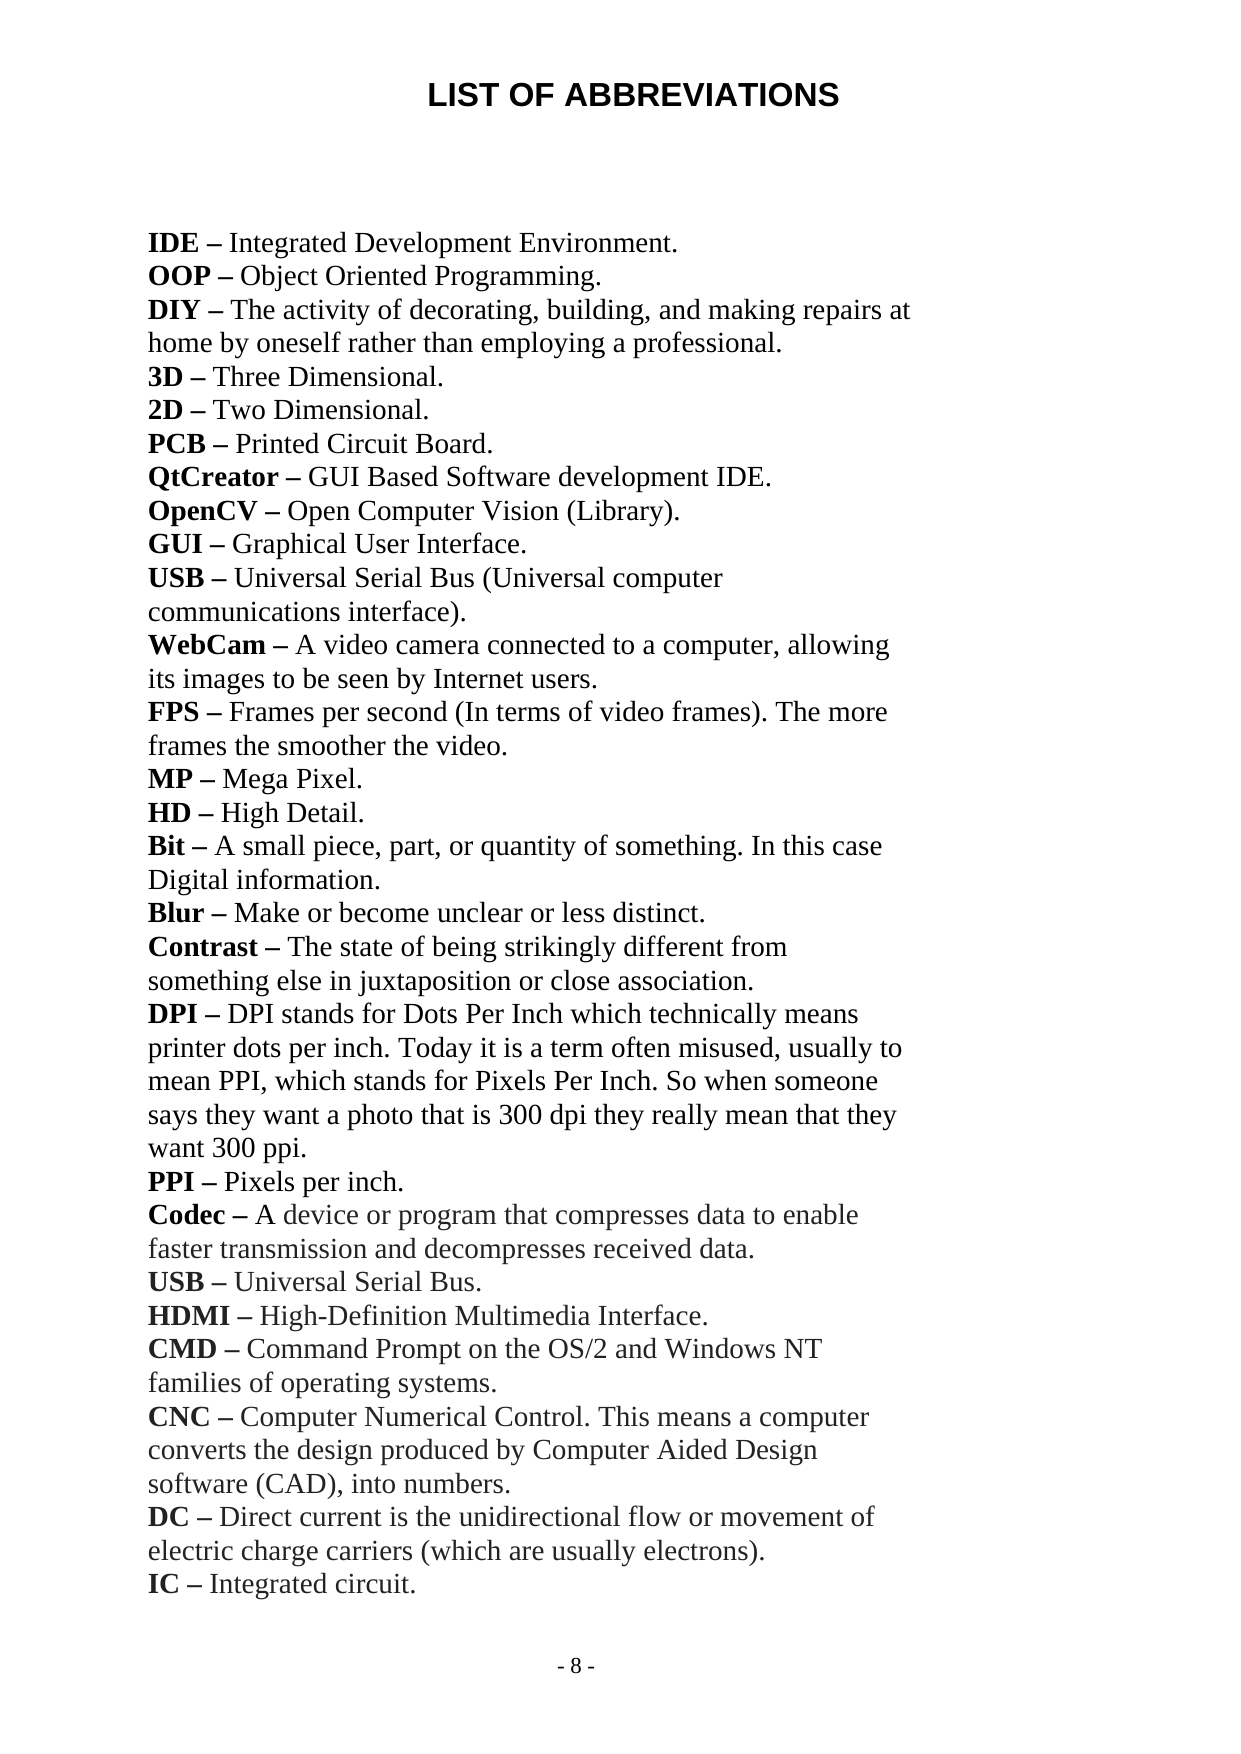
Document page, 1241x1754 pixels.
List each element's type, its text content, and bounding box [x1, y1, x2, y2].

text DPI – DPI stands for Dots Per Inch which technically means printer dots per inch. Today it is a term often misused, usually to mean PPI, which stands for Pixels Per Inch. So when someone says they want a photo that is 300 dpi they really mean that they want 300 ppi. [148, 996, 914, 1164]
text HD – High Detail. [148, 795, 914, 828]
text PPI – Pixels per inch. [148, 1164, 914, 1197]
text Blur – Make or become unclear or less distinct. [148, 896, 914, 929]
text USB – Universal Serial Bus. [148, 1264, 914, 1298]
text DIY – The activity of decorating, building, and making repairs at home by oneself rather than employing a professional. [148, 292, 914, 359]
text GUI – Graphical User Interface. [148, 527, 914, 560]
text WebCam – A video camera connected to a computer, allowing its images to be seen by Internet users. [148, 627, 914, 694]
text FPS – Frames per second (In terms of video frames). The more frames the smoother the video. [148, 694, 914, 761]
text CNC – Computer Numerical Control. This means a computer converts the design produced by Computer Aided Design software (CAD), into numbers. [148, 1399, 914, 1499]
text PCB – Printed Circuit Board. [148, 426, 914, 459]
text 2D – Two Dimensional. [148, 392, 914, 426]
subtitle LIST OF ABBREVIATIONS [175, 75, 1092, 113]
text USB – Universal Serial Bus (Universal computer communications interface). [148, 560, 914, 627]
text OpenCV – Open Computer Vision (Library). [148, 493, 914, 527]
text HDMI – High-Definition Multimedia Interface. [148, 1298, 914, 1332]
text Codec – A device or program that compresses data to enable faster transmission and decompresses received data. [148, 1197, 914, 1264]
text 3D – Three Dimensional. [148, 359, 914, 392]
text IC – Integrated circuit. [148, 1566, 914, 1600]
text IDE – Integrated Development Environment. [148, 225, 914, 258]
text MP – Mega Pixel. [148, 761, 914, 795]
text CMD – Command Prompt on the OS/2 and Windows NT families of operating systems. [148, 1332, 914, 1399]
text Bit – A small piece, part, or quantity of something. In this case Digital information. [148, 828, 914, 896]
text Contrast – The state of being strikingly different from something else in juxtaposition or close association. [148, 929, 914, 996]
text DC – Direct current is the unidirectional flow or movement of electric charge carriers (which are usually electrons). [148, 1499, 914, 1566]
text QtCreator – GUI Based Software development IDE. [148, 459, 914, 493]
text OOP – Object Oriented Programming. [148, 258, 914, 292]
